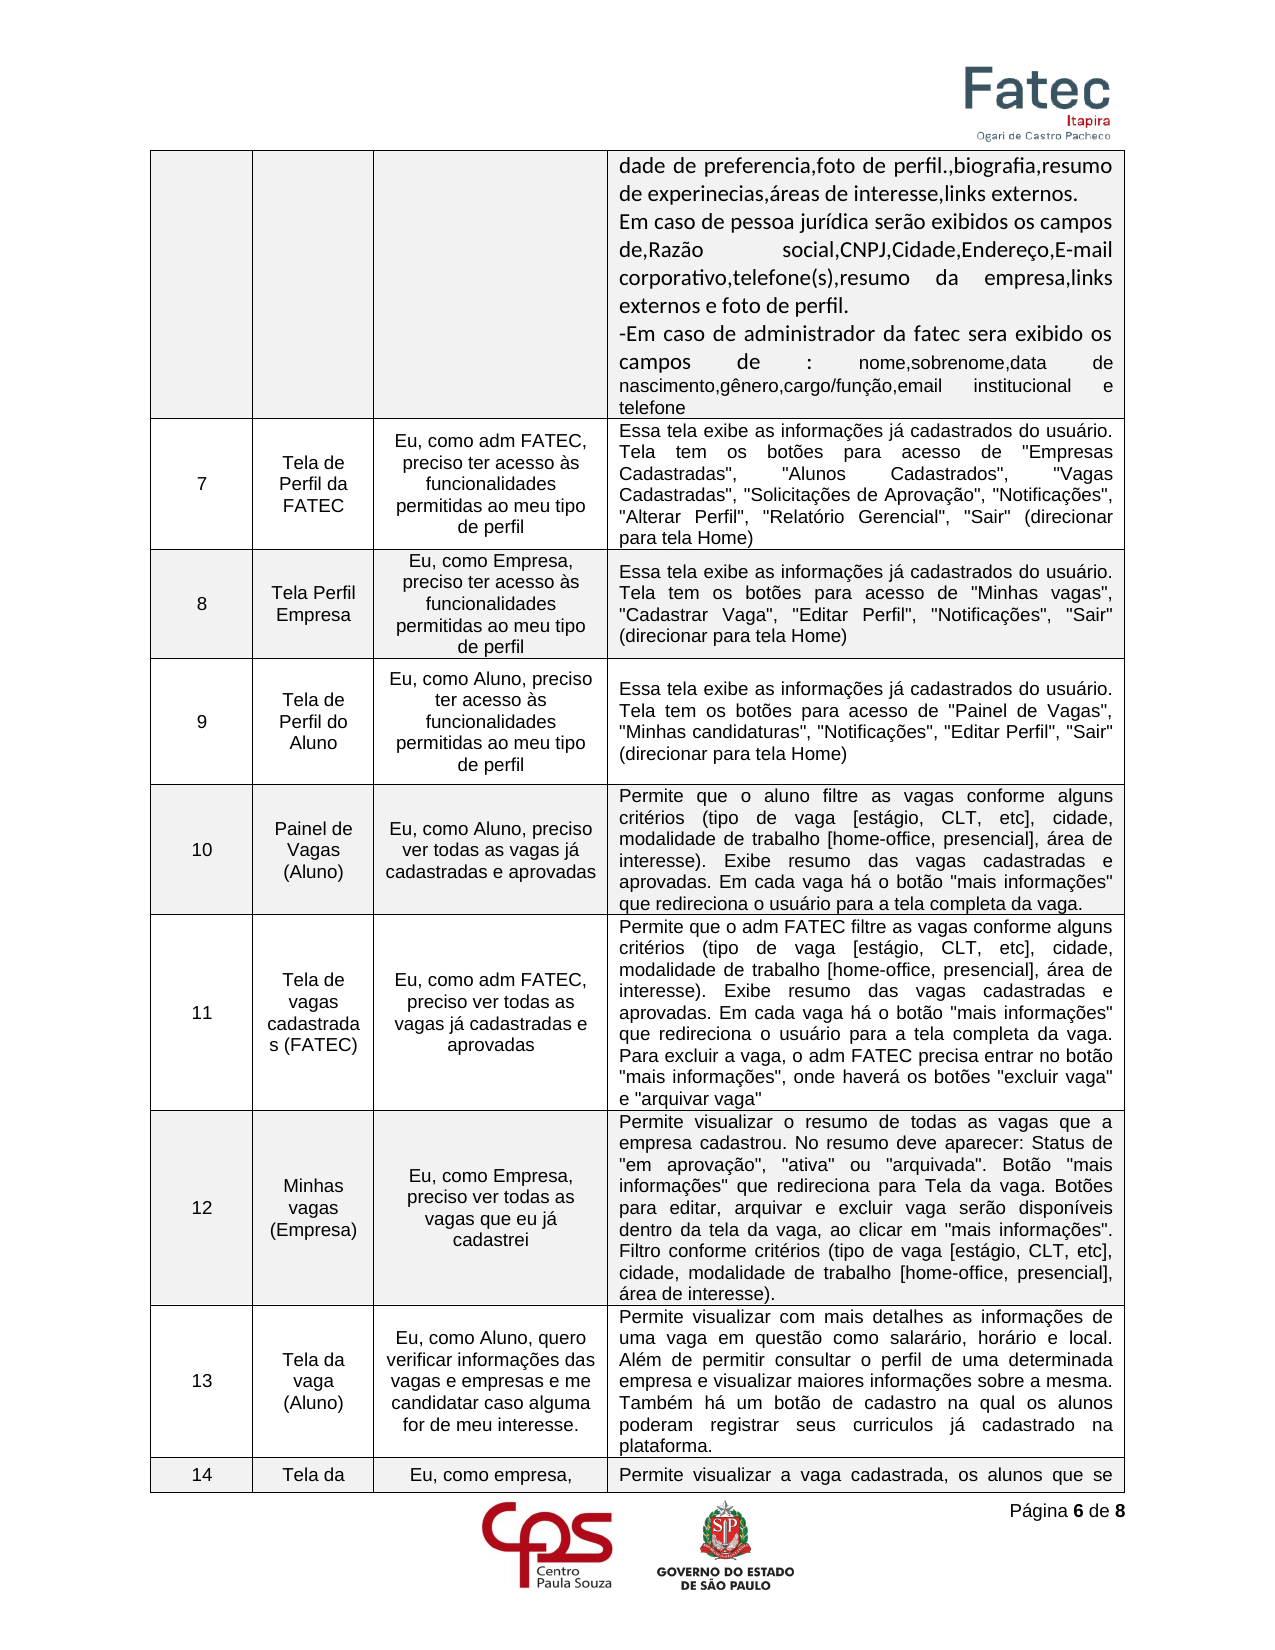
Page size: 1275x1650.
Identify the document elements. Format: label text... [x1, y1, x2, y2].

table_cell Tela de Perfil do Aluno [253, 659, 373, 784]
table_cell Tela Perfil Empresa [253, 550, 373, 658]
table_cell dade de preferencia,foto de perfil.,biografia,resumo de experinecias,áreas de interesse,links externos. Em caso de pessoa jurídica serão exibidos os campos de,Razão social,CNPJ,Cidade,Endereço,E-mail corporativo,telefone(s),resumo da empresa,links externos e foto de perfil. -Em caso de administrador da fatec sera exibido os campos de : nome,sobrenome,data de nascimento,gênero,cargo/função,email institucional e telefone [608, 151, 1124, 418]
table_cell Tela da vaga (Aluno) [253, 1306, 373, 1457]
table_cell Permite visualizar a vaga cadastrada, os alunos que se [608, 1458, 1124, 1492]
table_cell Essa tela exibe as informações já cadastrados do usuário. Tela tem os botões para acesso de "Empresas Cadastradas", "Alunos Cadastrados", "Vagas Cadastradas", "Solicitações de Aprovação", "Notificações", "Alterar Perfil", "Relatório Gerencial", "Sair" (direcionar para tela Home) [608, 419, 1124, 549]
table_cell [151, 151, 252, 418]
table_cell [374, 151, 607, 418]
table_cell Permite que o adm FATEC filtre as vagas conforme alguns critérios (tipo de vaga [estágio, CLT, etc], cidade, modalidade de trabalho [home-office, presencial], área de interesse). Exibe resumo das vagas cadastradas e aprovadas. Em cada vaga há o botão "mais informações" que redireciona o usuário para a tela completa da vaga. Para excluir a vaga, o adm FATEC precisa entrar no botão "mais informações", onde haverá os botões "excluir vaga" e "arquivar vaga" [608, 915, 1124, 1109]
table_cell Permite que o aluno filtre as vagas conforme alguns critérios (tipo de vaga [estágio, CLT, etc], cidade, modalidade de trabalho [home-office, presencial], área de interesse). Exibe resumo das vagas cadastradas e aprovadas. Em cada vaga há o botão "mais informações" que redireciona o usuário para a tela completa da vaga. [608, 785, 1124, 914]
picture [956, 61, 1125, 150]
table_cell 7 [151, 419, 252, 549]
table_cell Eu, como adm FATEC, preciso ter acesso às funcionalidades permitidas ao meu tipo de perfil [374, 419, 607, 549]
table_cell 12 [151, 1111, 252, 1304]
table_cell Eu, como adm FATEC, preciso ver todas as vagas já cadastradas e aprovadas [374, 915, 607, 1109]
table_cell Tela de vagas cadastradas (FATEC) [253, 915, 373, 1109]
table_cell 14 [151, 1458, 252, 1492]
picture [657, 1500, 794, 1590]
table_cell Painel de Vagas (Aluno) [253, 785, 373, 914]
table_cell Eu, como Aluno, quero verificar informações das vagas e empresas e me candidatar caso alguma for de meu interesse. [374, 1306, 607, 1457]
table_cell 11 [151, 915, 252, 1109]
table_cell Permite visualizar o resumo de todas as vagas que a empresa cadastrou. No resumo deve aparecer: Status de "em aprovação", "ativa" ou "arquivada". Botão "mais informações" que redireciona para Tela da vaga. Botões para editar, arquivar e excluir vaga serão disponíveis dentro da tela da vaga, ao clicar em "mais informações". Filtro conforme critérios (tipo de vaga [estágio, CLT, etc], cidade, modalidade de trabalho [home-office, presencial], área de interesse). [608, 1111, 1124, 1304]
table_cell 9 [151, 659, 252, 784]
table_cell Essa tela exibe as informações já cadastrados do usuário. Tela tem os botões para acesso de "Painel de Vagas", "Minhas candidaturas", "Notificações", "Editar Perfil", "Sair" (direcionar para tela Home) [608, 659, 1124, 784]
table_cell 13 [151, 1306, 252, 1457]
table_cell Eu, como Empresa, preciso ver todas as vagas que eu já cadastrei [374, 1111, 607, 1304]
table_cell Eu, como Empresa, preciso ter acesso às funcionalidades permitidas ao meu tipo de perfil [374, 550, 607, 658]
table_cell Minhas vagas (Empresa) [253, 1111, 373, 1304]
picture [481, 1500, 615, 1590]
table_cell Tela da [253, 1458, 373, 1492]
table_cell Permite visualizar com mais detalhes as informações de uma vaga em questão como salarário, horário e local. Além de permitir consultar o perfil de uma determinada empresa e visualizar maiores informações sobre a mesma. Também há um botão de cadastro na qual os alunos poderam registrar seus curriculos já cadastrado na plataforma. [608, 1306, 1124, 1457]
table_cell Tela de Perfil da FATEC [253, 419, 373, 549]
table_cell Essa tela exibe as informações já cadastrados do usuário. Tela tem os botões para acesso de "Minhas vagas", "Cadastrar Vaga", "Editar Perfil", "Notificações", "Sair" (direcionar para tela Home) [608, 550, 1124, 658]
table_cell Eu, como Aluno, preciso ter acesso às funcionalidades permitidas ao meu tipo de perfil [374, 659, 607, 784]
table_cell 10 [151, 785, 252, 914]
table_cell Eu, como empresa, [374, 1458, 607, 1492]
table_cell Eu, como Aluno, preciso ver todas as vagas já cadastradas e aprovadas [374, 785, 607, 914]
table_cell [253, 151, 373, 418]
table_cell 8 [151, 550, 252, 658]
